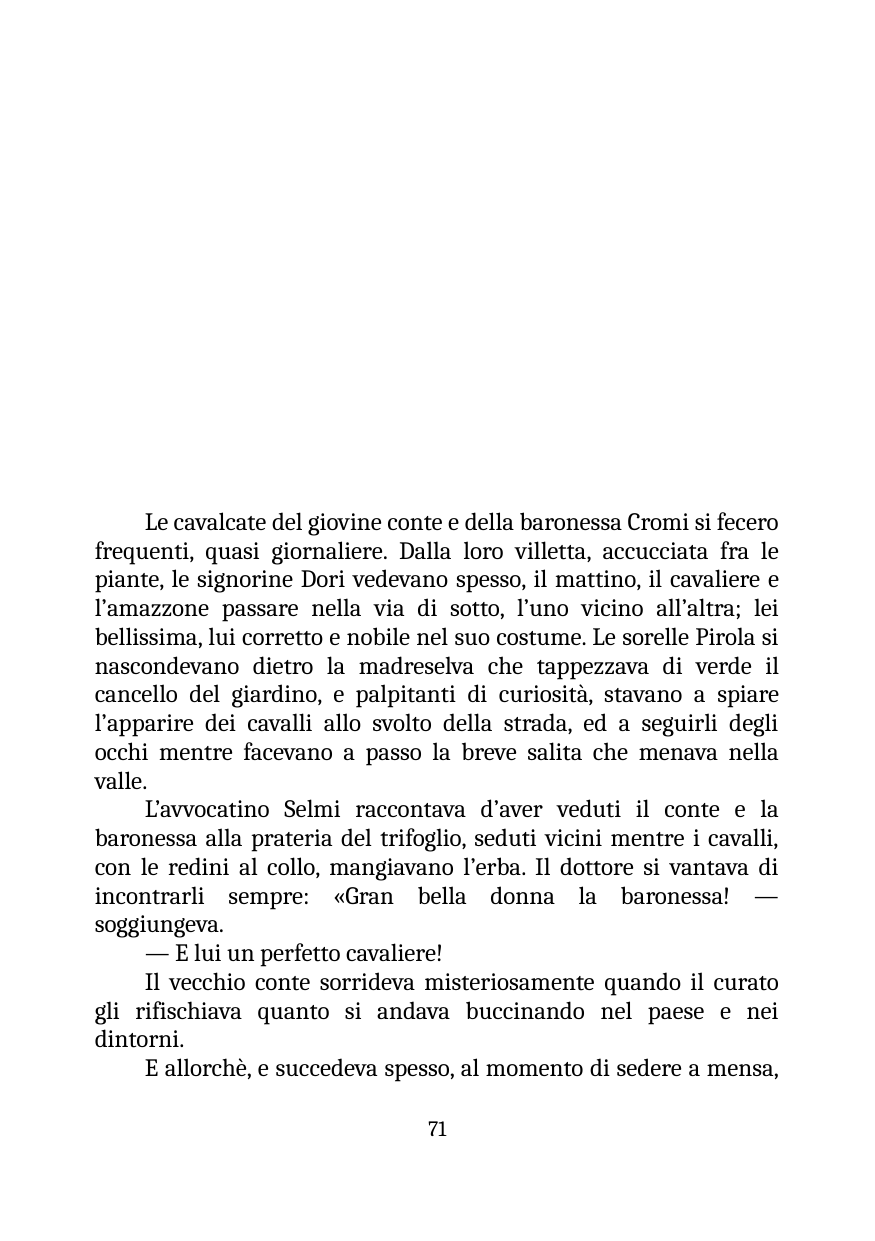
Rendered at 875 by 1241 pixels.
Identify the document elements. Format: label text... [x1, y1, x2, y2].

text L’avvocatino Selmi raccontava d’aver veduti il conte e la baronessa alla prateria del trifoglio, seduti vicini mentre i cavalli, con le redini al collo, mangiavano l’erba. Il dottore si vantava di incontrarli sempre: «Gran bella donna la baronessa! — soggiungeva. [94, 795, 779, 939]
text E allorchè, e succedeva spesso, al momento di sedere a mensa, [94, 1054, 779, 1083]
text Le cavalcate del giovine conte e della baronessa Cromi si fecero frequenti, quasi giornaliere. Dalla loro villetta, accucciata fra le piante, le signorine Dori vedevano spesso, il mattino, il cavaliere e l’amazzone passare nella via di sotto, l’uno vicino all’altra; lei bellissima, lui corretto e nobile nel suo costume. Le sorelle Pirola si nascondevano dietro la madreselva che tappezzava di verde il cancello del giardino, e palpitanti di curiosità, stavano a spiare l’apparire dei cavalli allo svolto della strada, ed a seguirli degli occhi mentre facevano a passo la breve salita che menava nella valle. [94, 508, 779, 795]
text Il vecchio conte sorrideva misteriosamente quando il curato gli rifischiava quanto si andava buccinando nel paese e nei dintorni. [94, 968, 779, 1054]
text — E lui un perfetto cavaliere! [94, 939, 779, 968]
